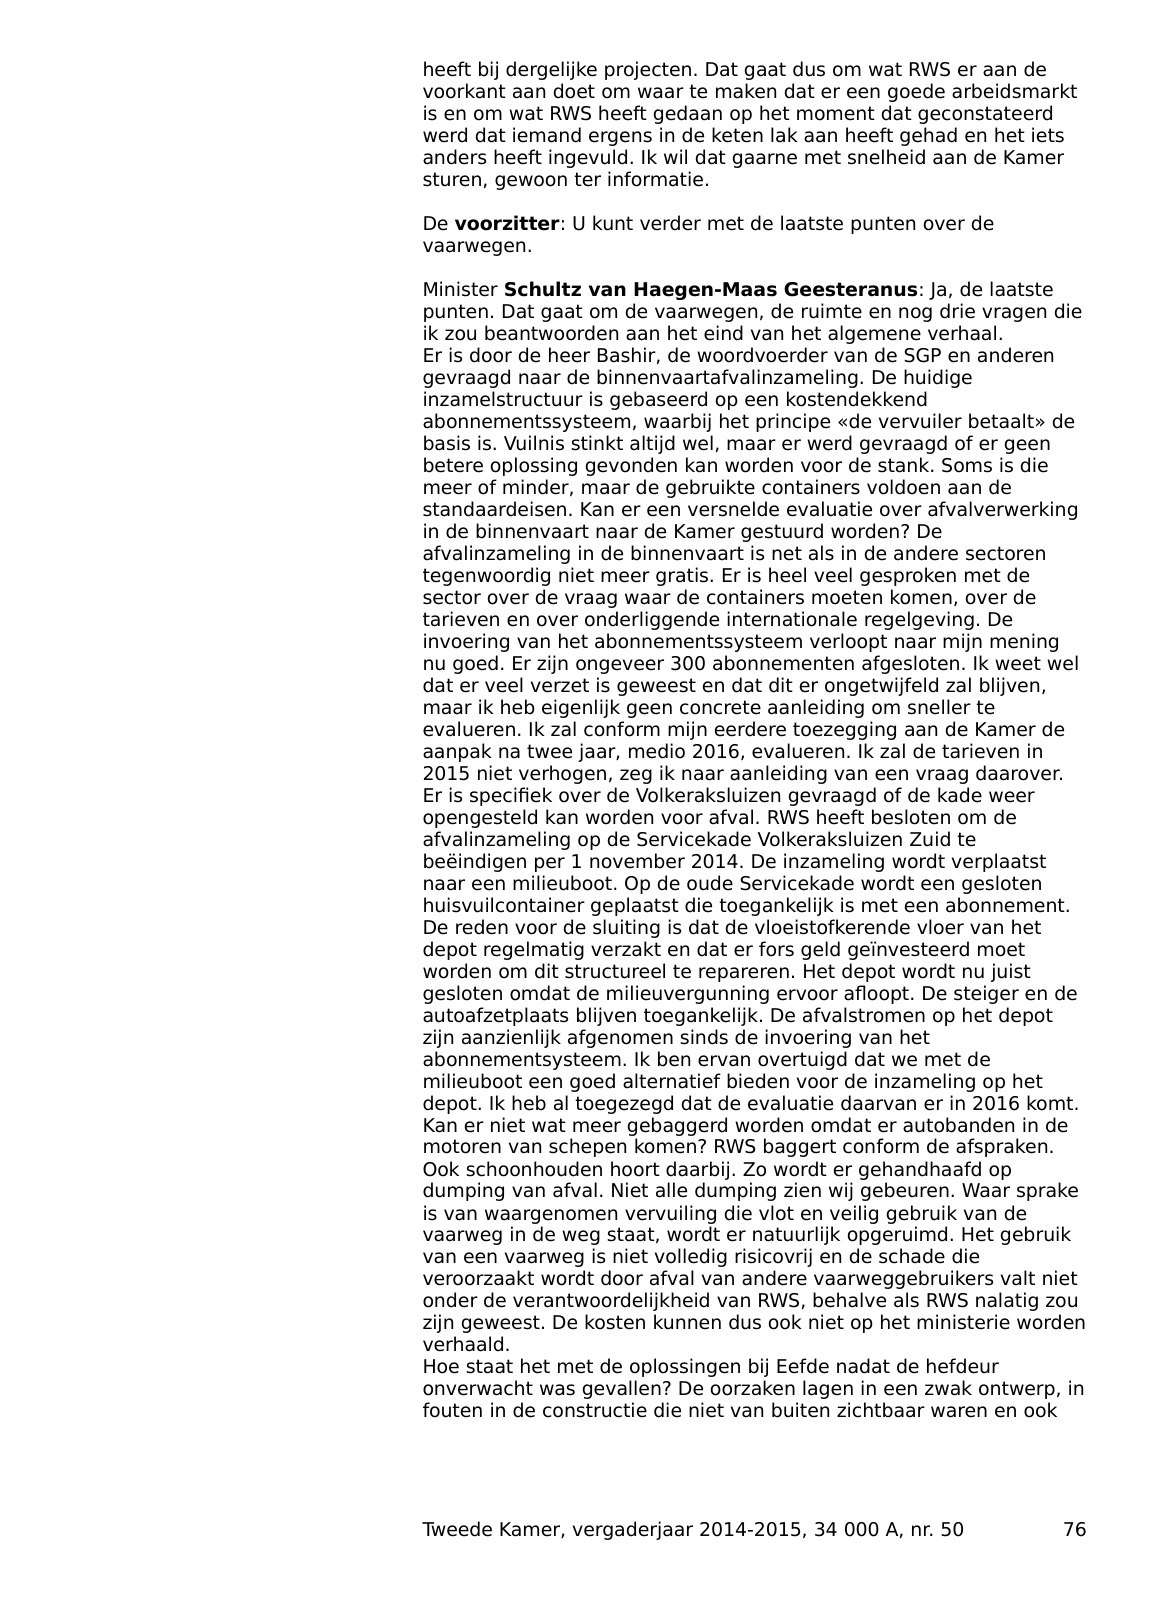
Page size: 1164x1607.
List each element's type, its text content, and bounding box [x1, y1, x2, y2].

text Hoe staat het met de oplossingen bij Eefde nadat de hefdeur onverwacht was gevallen? De oorzaken lagen in een zwak ontwerp, in fouten in de constructie die niet van buiten zichtbaar waren en ook [422, 1356, 1087, 1422]
text heeft bij dergelijke projecten. Dat gaat dus om wat RWS er aan de voorkant aan doet om waar te maken dat er een goede arbeidsmarkt is en om wat RWS heeft gedaan op het moment dat geconstateerd werd dat iemand ergens in de keten lak aan heeft gehad en het iets anders heeft ingevuld. Ik wil dat gaarne met snelheid aan de Kamer sturen, gewoon ter informatie. [422, 59, 1087, 191]
text De voorzitter: U kunt verder met de laatste punten over de vaarwegen. [422, 213, 1087, 257]
text Er is door de heer Bashir, de woordvoerder van de SGP en anderen gevraagd naar de binnenvaartafvalinzameling. De huidige inzamelstructuur is gebaseerd op een kostendekkend abonnementssysteem, waarbij het principe «de vervuiler betaalt» de basis is. Vuilnis stinkt altijd wel, maar er werd gevraagd of er geen betere oplossing gevonden kan worden voor de stank. Soms is die meer of minder, maar de gebruikte containers voldoen aan de standaardeisen. Kan er een versnelde evaluatie over afvalverwerking in de binnenvaart naar de Kamer gestuurd worden? De afvalinzameling in de binnenvaart is net als in de andere sectoren tegenwoordig niet meer gratis. Er is heel veel gesproken met de sector over de vraag waar de containers moeten komen, over de tarieven en over onderliggende internationale regelgeving. De invoering van het abonnementssysteem verloopt naar mijn mening nu goed. Er zijn ongeveer 300 abonnementen afgesloten. Ik weet wel dat er veel verzet is geweest en dat dit er ongetwijfeld zal blijven, maar ik heb eigenlijk geen concrete aanleiding om sneller te evalueren. Ik zal conform mijn eerdere toezegging aan de Kamer de aanpak na twee jaar, medio 2016, evalueren. Ik zal de tarieven in 2015 niet verhogen, zeg ik naar aanleiding van een vraag daarover. [422, 345, 1087, 785]
text Kan er niet wat meer gebaggerd worden omdat er autobanden in de motoren van schepen komen? RWS baggert conform de afspraken. Ook schoonhouden hoort daarbij. Zo wordt er gehandhaafd op dumping van afval. Niet alle dumping zien wij gebeuren. Waar sprake is van waargenomen vervuiling die vlot en veilig gebruik van de vaarweg in de weg staat, wordt er natuurlijk opgeruimd. Het gebruik van een vaarweg is niet volledig risicovrij en de schade die veroorzaakt wordt door afval van andere vaarweggebruikers valt niet onder de verantwoordelijkheid van RWS, behalve als RWS nalatig zou zijn geweest. De kosten kunnen dus ook niet op het ministerie worden verhaald. [422, 1114, 1087, 1356]
text Er is specifiek over de Volkeraksluizen gevraagd of de kade weer opengesteld kan worden voor afval. RWS heeft besloten om de afvalinzameling op de Servicekade Volkeraksluizen Zuid te beëindigen per 1 november 2014. De inzameling wordt verplaatst naar een milieuboot. Op de oude Servicekade wordt een gesloten huisvuilcontainer geplaatst die toegankelijk is met een abonnement. De reden voor de sluiting is dat de vloeistofkerende vloer van het depot regelmatig verzakt en dat er fors geld geïnvesteerd moet worden om dit structureel te repareren. Het depot wordt nu juist gesloten omdat de milieuvergunning ervoor afloopt. De steiger en de autoafzetplaats blijven toegankelijk. De afvalstromen op het depot zijn aanzienlijk afgenomen sinds de invoering van het abonnementsysteem. Ik ben ervan overtuigd dat we met de milieuboot een goed alternatief bieden voor de inzameling op het depot. Ik heb al toegezegd dat de evaluatie daarvan er in 2016 komt. [422, 785, 1087, 1114]
text Minister Schultz van Haegen-Maas Geesteranus: Ja, de laatste punten. Dat gaat om de vaarwegen, de ruimte en nog drie vragen die ik zou beantwoorden aan het eind van het algemene verhaal. [422, 279, 1087, 345]
